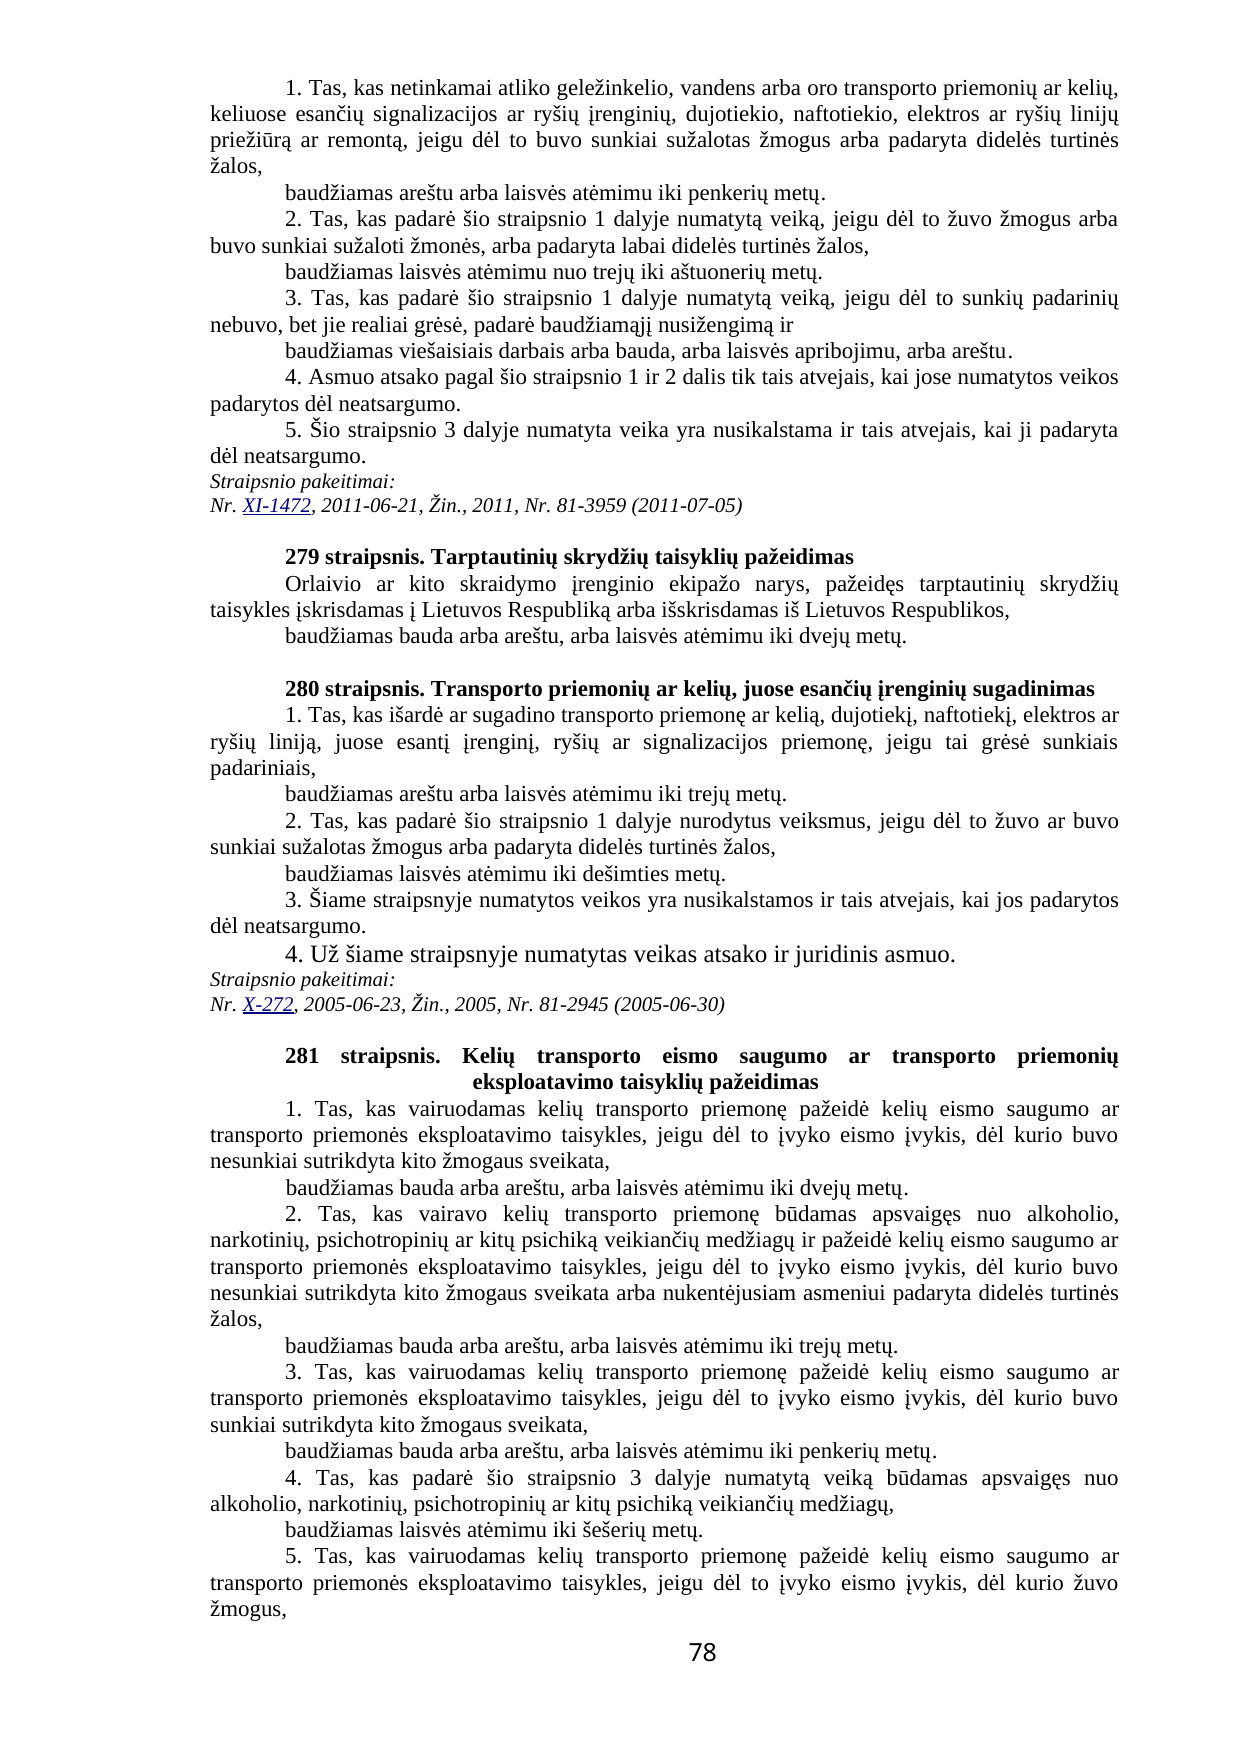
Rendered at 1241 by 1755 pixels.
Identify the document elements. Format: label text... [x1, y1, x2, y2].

text Nr. XI-1472, 2011-06-21, Žin., 2011, Nr. 81-3959 (2011-07-05) [210, 493, 1120, 517]
text baudžiamas areštu arba laisvės atėmimu iki penkerių metų. [210, 179, 1120, 205]
text 2. Tas, kas padarė šio straipsnio 1 dalyje numatytą veiką, jeigu dėl to žuvo žmogus arba buvo sunkiai sužaloti žmonės, arba padaryta labai didelės turtinės žalos, [210, 205, 1120, 258]
text 2. Tas, kas padarė šio straipsnio 1 dalyje nurodytus veiksmus, jeigu dėl to žuvo ar buvo sunkiai sužalotas žmogus arba padaryta didelės turtinės žalos, [210, 807, 1120, 859]
text 1. Tas, kas vairuodamas kelių transporto priemonę pažeidė kelių eismo saugumo ar transporto priemonės eksploatavimo taisykles, jeigu dėl to įvyko eismo įvykis, dėl kurio buvo nesunkiai sutrikdyta kito žmogaus sveikata, [210, 1094, 1120, 1174]
text 2. Tas, kas vairavo kelių transporto priemonę būdamas apsvaigęs nuo alkoholio, narkotinių, psichotropinių ar kitų psichiką veikiančių medžiagų ir pažeidė kelių eismo saugumo ar transporto priemonės eksploatavimo taisykles, jeigu dėl to įvyko eismo įvykis, dėl kurio buvo nesunkiai sutrikdyta kito žmogaus sveikata arba nukentėjusiam asmeniui padaryta didelės turtinės žalos, [210, 1200, 1120, 1332]
text 1. Tas, kas netinkamai atliko geležinkelio, vandens arba oro transporto priemonių ar kelių, keliuose esančių signalizacijos ar ryšių įrenginių, dujotiekio, naftotiekio, elektros ar ryšių linijų priežiūrą ar remontą, jeigu dėl to buvo sunkiai sužalotas žmogus arba padaryta didelės turtinės žalos, [210, 73, 1120, 179]
text baudžiamas areštu arba laisvės atėmimu iki trejų metų. [210, 781, 1120, 807]
text baudžiamas laisvės atėmimu nuo trejų iki aštuonerių metų. [210, 258, 1120, 284]
text baudžiamas laisvės atėmimu iki šešerių metų. [210, 1516, 1120, 1543]
text baudžiamas laisvės atėmimu iki dešimties metų. [210, 859, 1120, 886]
text 3. Šiame straipsnyje numatytos veikos yra nusikalstamos ir tais atvejais, kai jos padarytos dėl neatsargumo. [210, 886, 1120, 939]
text 4. Tas, kas padarė šio straipsnio 3 dalyje numatytą veiką būdamas apsvaigęs nuo alkoholio, narkotinių, psichotropinių ar kitų psichiką veikiančių medžiagų, [210, 1463, 1120, 1516]
text 281 straipsnis. Kelių transporto eismo saugumo ar transporto priemonių eksploatavimo taisyklių pažeidimas [285, 1042, 1120, 1094]
text 5. Šio straipsnio 3 dalyje numatyta veika yra nusikalstama ir tais atvejais, kai ji padaryta dėl neatsargumo. [210, 416, 1120, 469]
text baudžiamas bauda arba areštu, arba laisvės atėmimu iki penkerių metų. [210, 1437, 1120, 1463]
text Straipsnio pakeitimai: [210, 469, 1120, 493]
text 279 straipsnis. Tarptautinių skrydžių taisyklių pažeidimas [210, 543, 1120, 570]
text baudžiamas bauda arba areštu, arba laisvės atėmimu iki dvejų metų. [210, 1174, 1106, 1200]
text baudžiamas bauda arba areštu, arba laisvės atėmimu iki trejų metų. [210, 1332, 1120, 1358]
text 4. Asmuo atsako pagal šio straipsnio 1 ir 2 dalis tik tais atvejais, kai jose numatytos veikos padarytos dėl neatsargumo. [210, 363, 1120, 416]
text Orlaivio ar kito skraidymo įrenginio ekipažo narys, pažeidęs tarptautinių skrydžių taisykles įskrisdamas į Lietuvos Respubliką arba išskrisdamas iš Lietuvos Respublikos, [210, 570, 1120, 622]
text 3. Tas, kas padarė šio straipsnio 1 dalyje numatytą veiką, jeigu dėl to sunkių padarinių nebuvo, bet jie realiai grėsė, padarė baudžiamąjį nusižengimą ir [210, 284, 1120, 337]
text 1. Tas, kas išardė ar sugadino transporto priemonę ar kelią, dujotiekį, naftotiekį, elektros ar ryšių liniją, juose esantį įrenginį, ryšių ar signalizacijos priemonę, jeigu tai grėsė sunkiais padariniais, [210, 701, 1120, 781]
text 5. Tas, kas vairuodamas kelių transporto priemonę pažeidė kelių eismo saugumo ar transporto priemonės eksploatavimo taisykles, jeigu dėl to įvyko eismo įvykis, dėl kurio žuvo žmogus, [210, 1543, 1120, 1622]
text baudžiamas bauda arba areštu, arba laisvės atėmimu iki dvejų metų. [210, 622, 1120, 649]
text baudžiamas viešaisiais darbais arba bauda, arba laisvės apribojimu, arba areštu. [210, 337, 1120, 363]
text Nr. X-272, 2005-06-23, Žin., 2005, Nr. 81-2945 (2005-06-30) [210, 991, 1120, 1016]
text 3. Tas, kas vairuodamas kelių transporto priemonę pažeidė kelių eismo saugumo ar transporto priemonės eksploatavimo taisykles, jeigu dėl to įvyko eismo įvykis, dėl kurio buvo sunkiai sutrikdyta kito žmogaus sveikata, [210, 1358, 1120, 1437]
text 280 straipsnis. Transporto priemonių ar kelių, juose esančių įrenginių sugadinimas [285, 675, 1120, 701]
text Straipsnio pakeitimai: [210, 967, 1120, 991]
text 4. Už šiame straipsnyje numatytas veikas atsako ir juridinis asmuo. [210, 939, 1120, 967]
